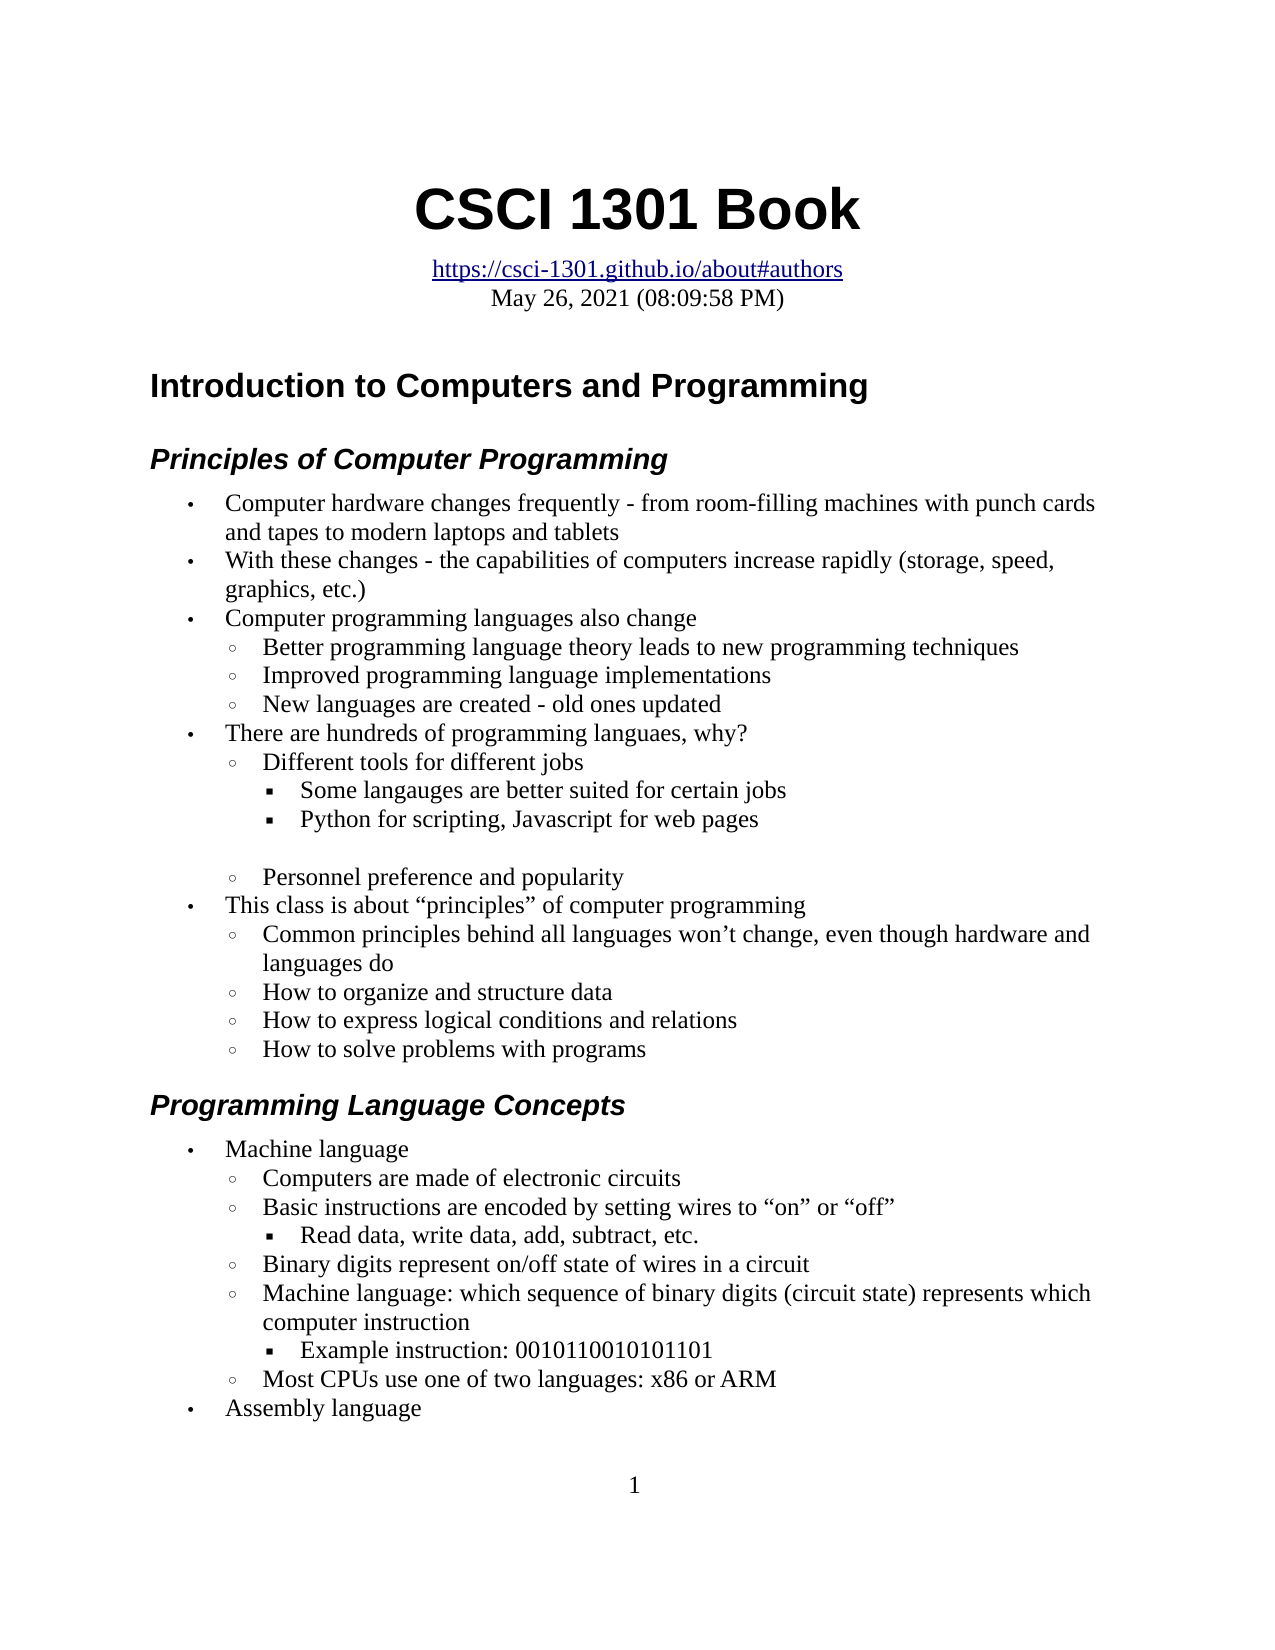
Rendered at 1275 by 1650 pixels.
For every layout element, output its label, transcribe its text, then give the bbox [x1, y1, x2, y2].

list Python for scripting, Javascript for web pages [262, 804, 1125, 862]
subtitle Programming Language Concepts [150, 1088, 1125, 1122]
list Example instruction: 0010110010101101 [262, 1335, 1125, 1364]
list Machine language: which sequence of binary digits (circuit state) represents which computer instruction [225, 1278, 1125, 1335]
list Basic instructions are encoded by setting wires to “on” or “off” [225, 1192, 1125, 1220]
list Personnel preference and popularity [225, 862, 1125, 891]
list Computer programming languages also change [187, 603, 1125, 632]
list How to solve problems with programs [225, 1034, 1125, 1063]
list How to express logical conditions and relations [225, 1006, 1125, 1034]
text https://csci-1301.github.io/about#authors [150, 254, 1125, 283]
list Improved programming language implementations [225, 661, 1125, 689]
list Binary digits represent on/off state of wires in a circuit [225, 1249, 1125, 1278]
title CSCI 1301 Book [150, 175, 1125, 242]
list With these changes - the capabilities of computers increase rapidly (storage, speed, graphics, etc.) [187, 546, 1125, 603]
list Most CPUs use one of two languages: x86 or ARM [225, 1364, 1125, 1393]
subtitle Principles of Computer Programming [150, 442, 1125, 476]
list Different tools for different jobs [225, 747, 1125, 776]
text May 26, 2021 (08:09:58 PM) [150, 283, 1125, 312]
list Computer hardware changes frequently - from room-filling machines with punch cards and tapes to modern laptops and tablets [187, 488, 1125, 546]
list Some langauges are better suited for certain jobs [262, 776, 1125, 804]
list This class is about “principles” of computer programming [187, 891, 1125, 919]
list New languages are created - old ones updated [225, 689, 1125, 718]
list Assembly language [187, 1393, 1125, 1422]
list There are hundreds of programming languaes, why? [187, 718, 1125, 747]
subtitle Introduction to Computers and Programming [150, 366, 1125, 404]
list How to organize and structure data [225, 977, 1125, 1006]
list Better programming language theory leads to new programming techniques [225, 632, 1125, 661]
list Common principles behind all languages won’t change, even though hardware and languages do [225, 919, 1125, 977]
list Read data, write data, add, subtract, etc. [262, 1220, 1125, 1249]
list Computers are made of electronic circuits [225, 1163, 1125, 1192]
list Machine language [187, 1134, 1125, 1163]
